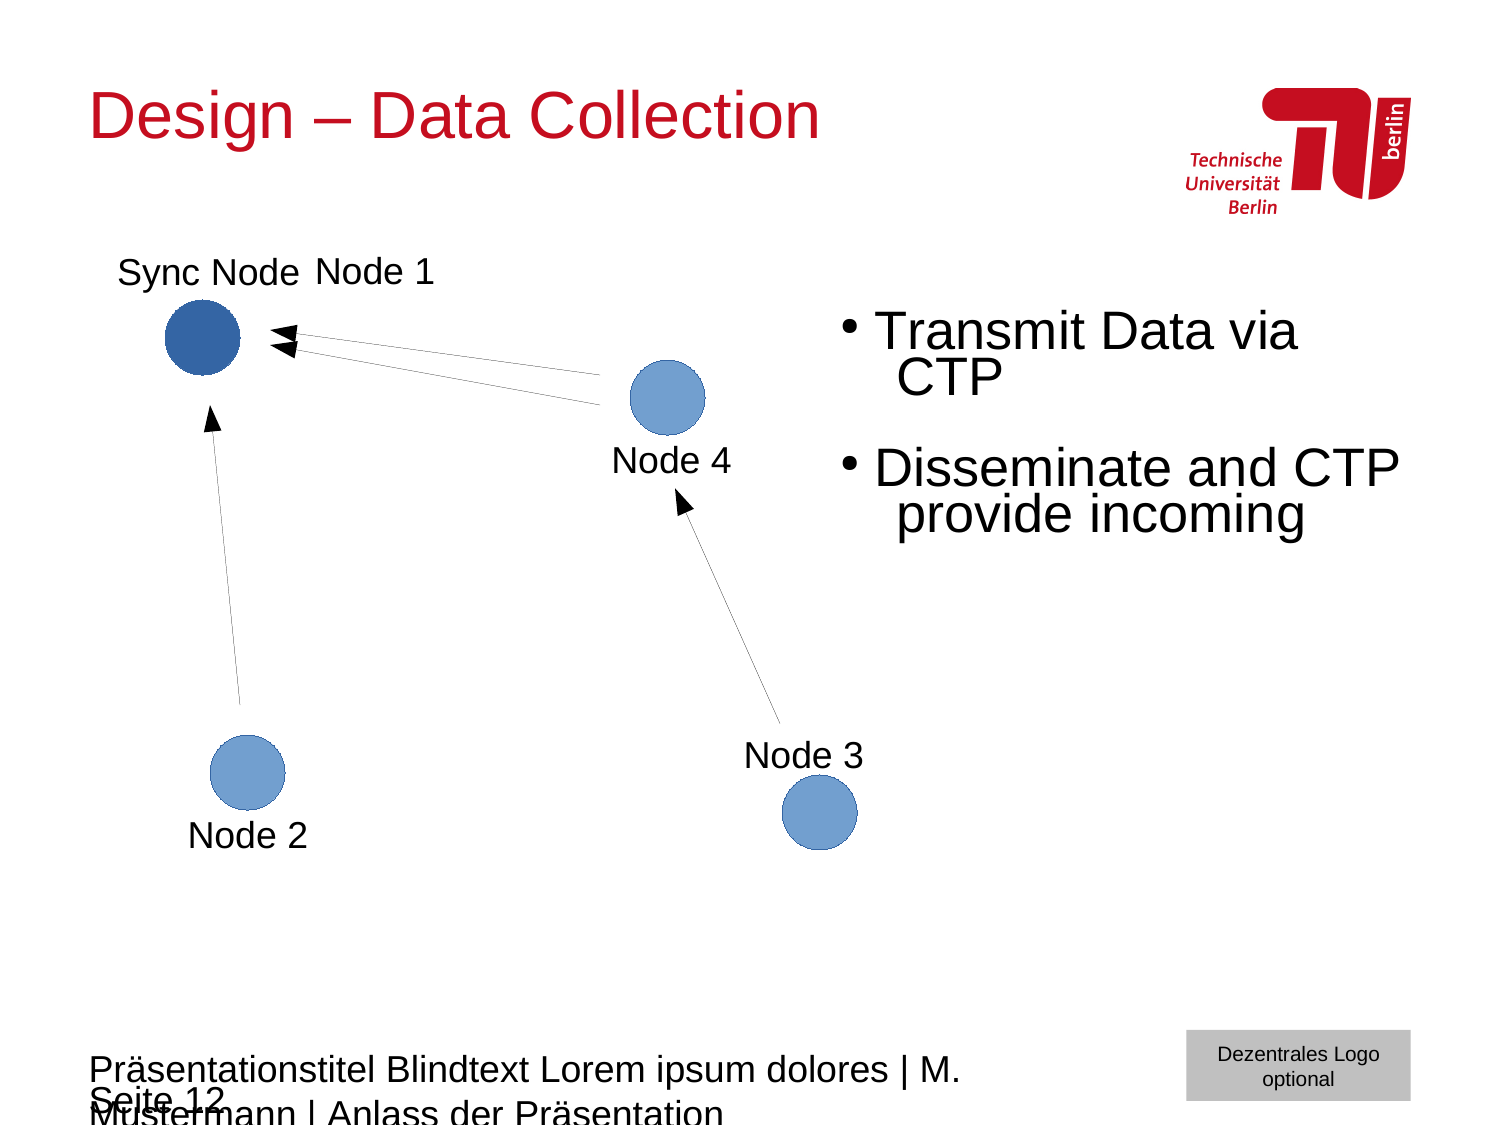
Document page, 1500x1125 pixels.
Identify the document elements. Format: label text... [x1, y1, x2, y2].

list Transmit Data via CTP Disseminate and CTP provide incoming [840, 314, 1411, 982]
text_box [210, 735, 286, 803]
text_box [782, 784, 840, 850]
text_box Node 2 [172, 803, 398, 864]
text_box [630, 360, 706, 428]
text_box Node 3 [728, 723, 840, 784]
text_box Node 4 [596, 428, 822, 489]
title Design – Data Collection [88, 89, 1411, 215]
text_box [165, 300, 241, 376]
text_box Node 1 [300, 239, 526, 300]
text_box Sync Node [102, 240, 300, 300]
